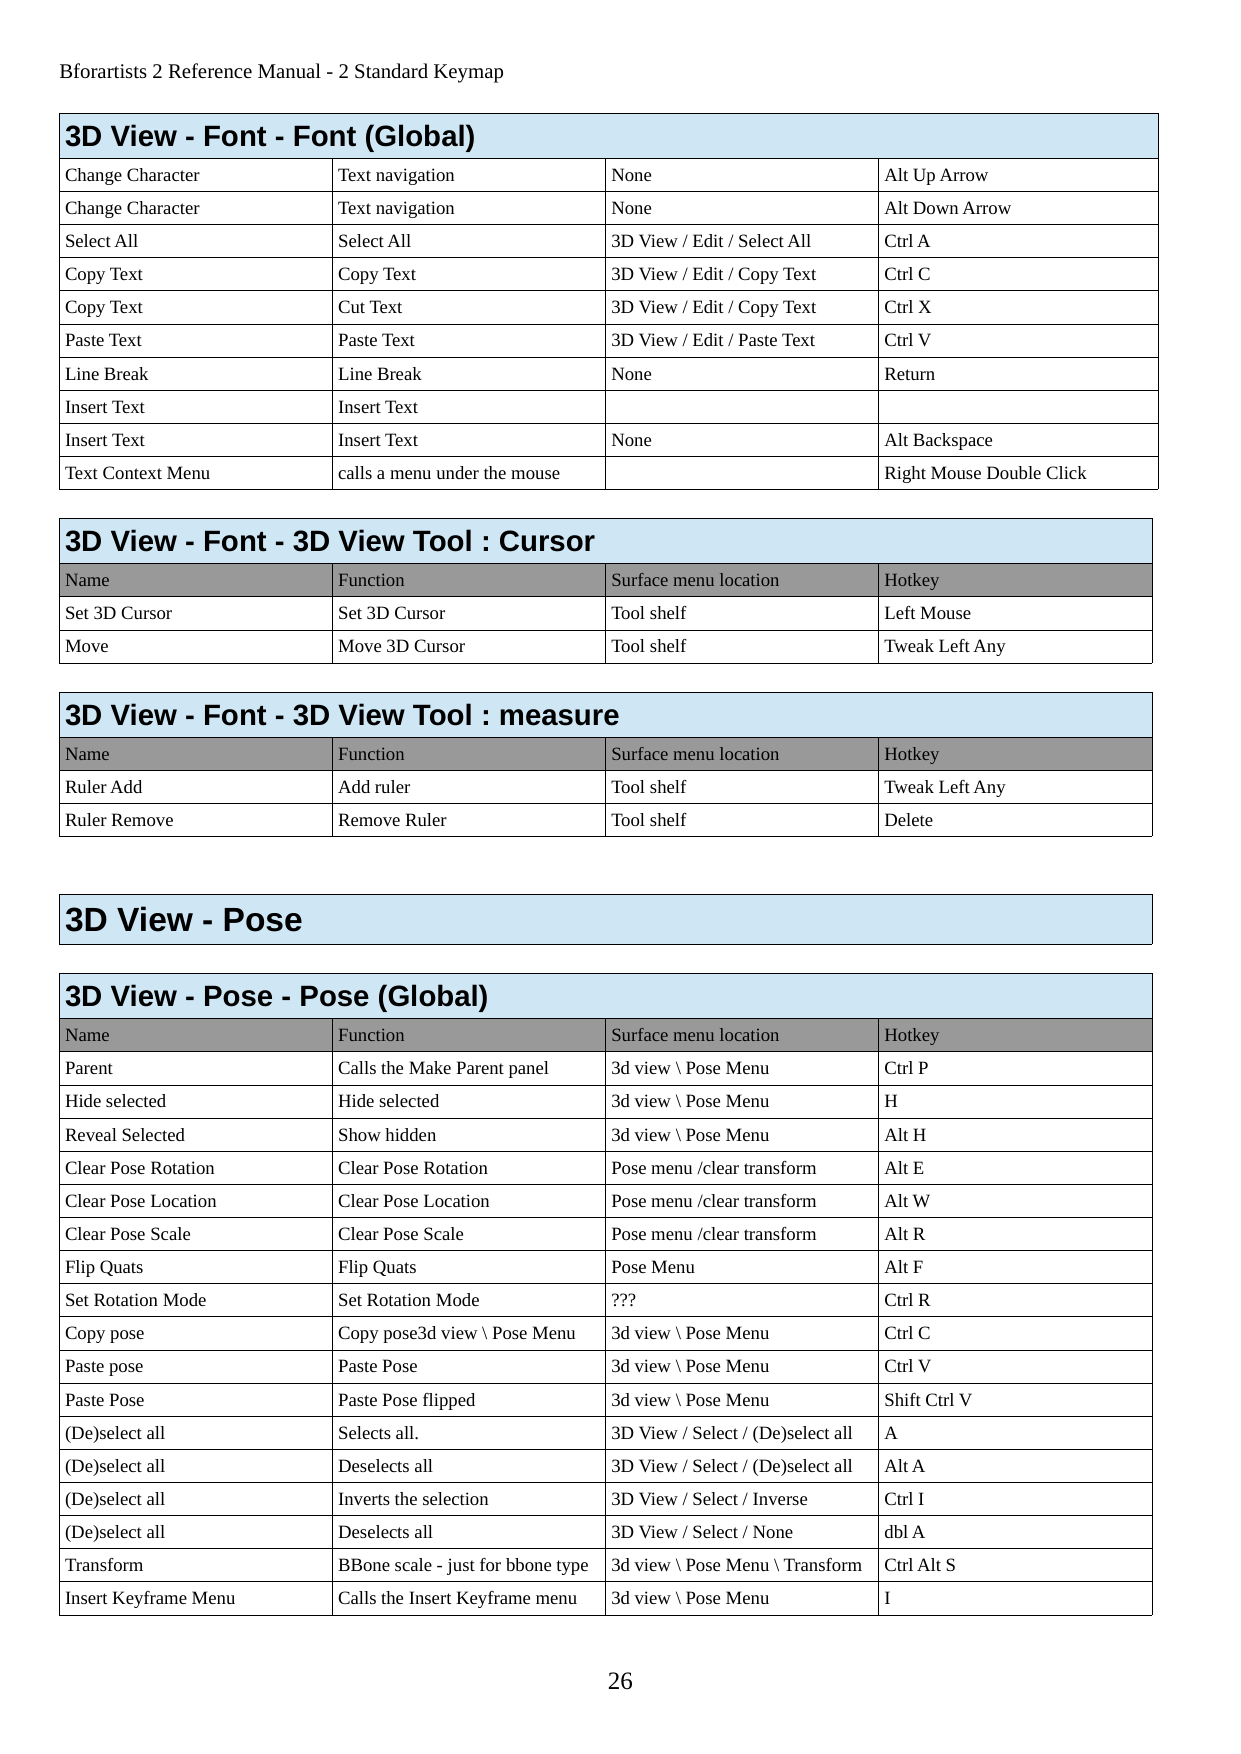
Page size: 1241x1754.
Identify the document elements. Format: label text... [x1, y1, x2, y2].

table_cell Tweak Left Any [879, 631, 1152, 663]
table_cell dbl A [879, 1516, 1152, 1548]
table_cell 3D View / Select / Inverse [606, 1483, 878, 1515]
table_cell Deselects all [333, 1450, 605, 1482]
table_cell Deselects all [333, 1516, 605, 1548]
table_cell Copy Text [333, 258, 605, 290]
table_cell Pose Menu [606, 1251, 878, 1283]
table_cell 3d view \ Pose Menu [606, 1119, 878, 1151]
table_cell Ruler Remove [60, 804, 332, 836]
table_cell Insert Text [60, 391, 332, 423]
table_cell Hotkey [879, 564, 1152, 596]
table_cell Right Mouse Double Click [879, 457, 1158, 489]
table_cell Hide selected [333, 1086, 605, 1118]
table_cell Insert Text [333, 391, 605, 423]
table_cell 3d view \ Pose Menu [606, 1086, 878, 1118]
table_cell Move 3D Cursor [333, 631, 605, 663]
table_cell 3d view \ Pose Menu [606, 1384, 878, 1416]
table_header 3D View - Pose - Pose (Global) [60, 974, 1152, 1018]
table_cell Alt W [879, 1185, 1152, 1217]
table_cell Show hidden [333, 1119, 605, 1151]
table_cell Inverts the selection [333, 1483, 605, 1515]
table_cell Function [333, 738, 605, 770]
table_cell Surface menu location [606, 564, 878, 596]
table_header 3D View - Font - 3D View Tool : Cursor [60, 519, 1152, 563]
table_cell Clear Pose Rotation [333, 1152, 605, 1184]
table_cell [606, 391, 878, 423]
table_cell None [606, 159, 878, 191]
table_cell Remove Ruler [333, 804, 605, 836]
table_cell H [879, 1086, 1152, 1118]
table_cell Set Rotation Mode [333, 1284, 605, 1316]
table_cell Hotkey [879, 738, 1152, 770]
table_cell Reveal Selected [60, 1119, 332, 1151]
table_cell Clear Pose Location [60, 1185, 332, 1217]
table_cell Copy Text [60, 291, 332, 323]
table_cell Calls the Make Parent panel [333, 1052, 605, 1084]
table_cell 3d view \ Pose Menu [606, 1582, 878, 1614]
table_cell Copy pose3d view \ Pose Menu [333, 1317, 605, 1349]
table_cell None [606, 192, 878, 224]
table_cell Add ruler [333, 771, 605, 803]
table_cell Name [60, 738, 332, 770]
table_cell 3D View / Select / (De)select all [606, 1417, 878, 1449]
table_cell Line Break [333, 358, 605, 390]
table_cell Flip Quats [60, 1251, 332, 1283]
table_cell Paste Pose [333, 1351, 605, 1383]
table_cell Clear Pose Scale [333, 1218, 605, 1250]
table_header 3D View - Pose [60, 895, 1152, 944]
table_cell ??? [606, 1284, 878, 1316]
table_cell 3D View / Edit / Copy Text [606, 258, 878, 290]
table_cell Parent [60, 1052, 332, 1084]
table_cell Select All [60, 225, 332, 257]
table_cell Alt R [879, 1218, 1152, 1250]
table_cell Text navigation [333, 192, 605, 224]
table_cell Copy Text [60, 258, 332, 290]
table_cell Calls the Insert Keyframe menu [333, 1582, 605, 1614]
table_cell 3d view \ Pose Menu [606, 1317, 878, 1349]
table_cell BBone scale - just for bbone type [333, 1549, 605, 1581]
table_cell Delete [879, 804, 1152, 836]
table_cell Ctrl X [879, 291, 1158, 323]
table_cell Change Character [60, 192, 332, 224]
table_cell 3D View / Edit / Select All [606, 225, 878, 257]
table_cell Alt F [879, 1251, 1152, 1283]
table_cell Alt A [879, 1450, 1152, 1482]
table_cell Alt Backspace [879, 424, 1158, 456]
table_cell Ruler Add [60, 771, 332, 803]
table_cell Ctrl V [879, 1351, 1152, 1383]
table_cell Tool shelf [606, 771, 878, 803]
table_cell Tool shelf [606, 631, 878, 663]
table_cell Set Rotation Mode [60, 1284, 332, 1316]
table_cell 3D View / Edit / Paste Text [606, 325, 878, 357]
table_cell Pose menu /clear transform [606, 1218, 878, 1250]
table_cell 3D View / Select / None [606, 1516, 878, 1548]
table_cell 3d view \ Pose Menu \ Transform [606, 1549, 878, 1581]
table_header 3D View - Font - Font (Global) [60, 114, 1158, 158]
table_cell A [879, 1417, 1152, 1449]
table_cell Alt H [879, 1119, 1152, 1151]
table_cell Name [60, 1019, 332, 1051]
table_cell Insert Keyframe Menu [60, 1582, 332, 1614]
table_cell Pose menu /clear transform [606, 1185, 878, 1217]
table_cell Paste Text [333, 325, 605, 357]
table_cell Ctrl I [879, 1483, 1152, 1515]
table_cell Change Character [60, 159, 332, 191]
table_cell (De)select all [60, 1483, 332, 1515]
table_cell Pose menu /clear transform [606, 1152, 878, 1184]
table_cell Left Mouse [879, 597, 1152, 629]
table_cell Ctrl P [879, 1052, 1152, 1084]
table_cell (De)select all [60, 1417, 332, 1449]
table_cell Clear Pose Location [333, 1185, 605, 1217]
table_cell Insert Text [333, 424, 605, 456]
table_cell Ctrl A [879, 225, 1158, 257]
table_cell calls a menu under the mouse [333, 457, 605, 489]
table_cell Name [60, 564, 332, 596]
table_cell Function [333, 1019, 605, 1051]
table_cell (De)select all [60, 1450, 332, 1482]
table_cell Tool shelf [606, 804, 878, 836]
table_cell Set 3D Cursor [333, 597, 605, 629]
table_cell 3d view \ Pose Menu [606, 1351, 878, 1383]
table_cell [606, 457, 878, 489]
table_cell 3d view \ Pose Menu [606, 1052, 878, 1084]
table_cell Paste Pose [60, 1384, 332, 1416]
table_cell 3D View / Select / (De)select all [606, 1450, 878, 1482]
table_cell Transform [60, 1549, 332, 1581]
table_cell 3D View / Edit / Copy Text [606, 291, 878, 323]
table_cell Return [879, 358, 1158, 390]
table_cell Ctrl R [879, 1284, 1152, 1316]
table_cell Surface menu location [606, 738, 878, 770]
table_cell Paste pose [60, 1351, 332, 1383]
table_cell Flip Quats [333, 1251, 605, 1283]
table_cell Shift Ctrl V [879, 1384, 1152, 1416]
table_cell Ctrl C [879, 258, 1158, 290]
table_cell Hide selected [60, 1086, 332, 1118]
table_cell Clear Pose Scale [60, 1218, 332, 1250]
table_cell Alt Up Arrow [879, 159, 1158, 191]
table_cell Ctrl Alt S [879, 1549, 1152, 1581]
table_cell Selects all. [333, 1417, 605, 1449]
table_cell Alt E [879, 1152, 1152, 1184]
table_cell Text Context Menu [60, 457, 332, 489]
table_cell Ctrl C [879, 1317, 1152, 1349]
table_cell Insert Text [60, 424, 332, 456]
table_cell Surface menu location [606, 1019, 878, 1051]
table_cell Clear Pose Rotation [60, 1152, 332, 1184]
table_cell Text navigation [333, 159, 605, 191]
table_cell I [879, 1582, 1152, 1614]
table_cell Copy pose [60, 1317, 332, 1349]
table_cell Paste Text [60, 325, 332, 357]
table_cell Function [333, 564, 605, 596]
table_cell Hotkey [879, 1019, 1152, 1051]
table_cell Line Break [60, 358, 332, 390]
table_cell Select All [333, 225, 605, 257]
table_cell Cut Text [333, 291, 605, 323]
table_cell Move [60, 631, 332, 663]
table_cell Paste Pose flipped [333, 1384, 605, 1416]
table_cell Tool shelf [606, 597, 878, 629]
table_cell Tweak Left Any [879, 771, 1152, 803]
table_cell Set 3D Cursor [60, 597, 332, 629]
table_header 3D View - Font - 3D View Tool : measure [60, 693, 1152, 737]
table_cell (De)select all [60, 1516, 332, 1548]
table_cell Ctrl V [879, 325, 1158, 357]
table_cell Alt Down Arrow [879, 192, 1158, 224]
table_cell [879, 391, 1158, 423]
table_cell None [606, 424, 878, 456]
table_cell None [606, 358, 878, 390]
